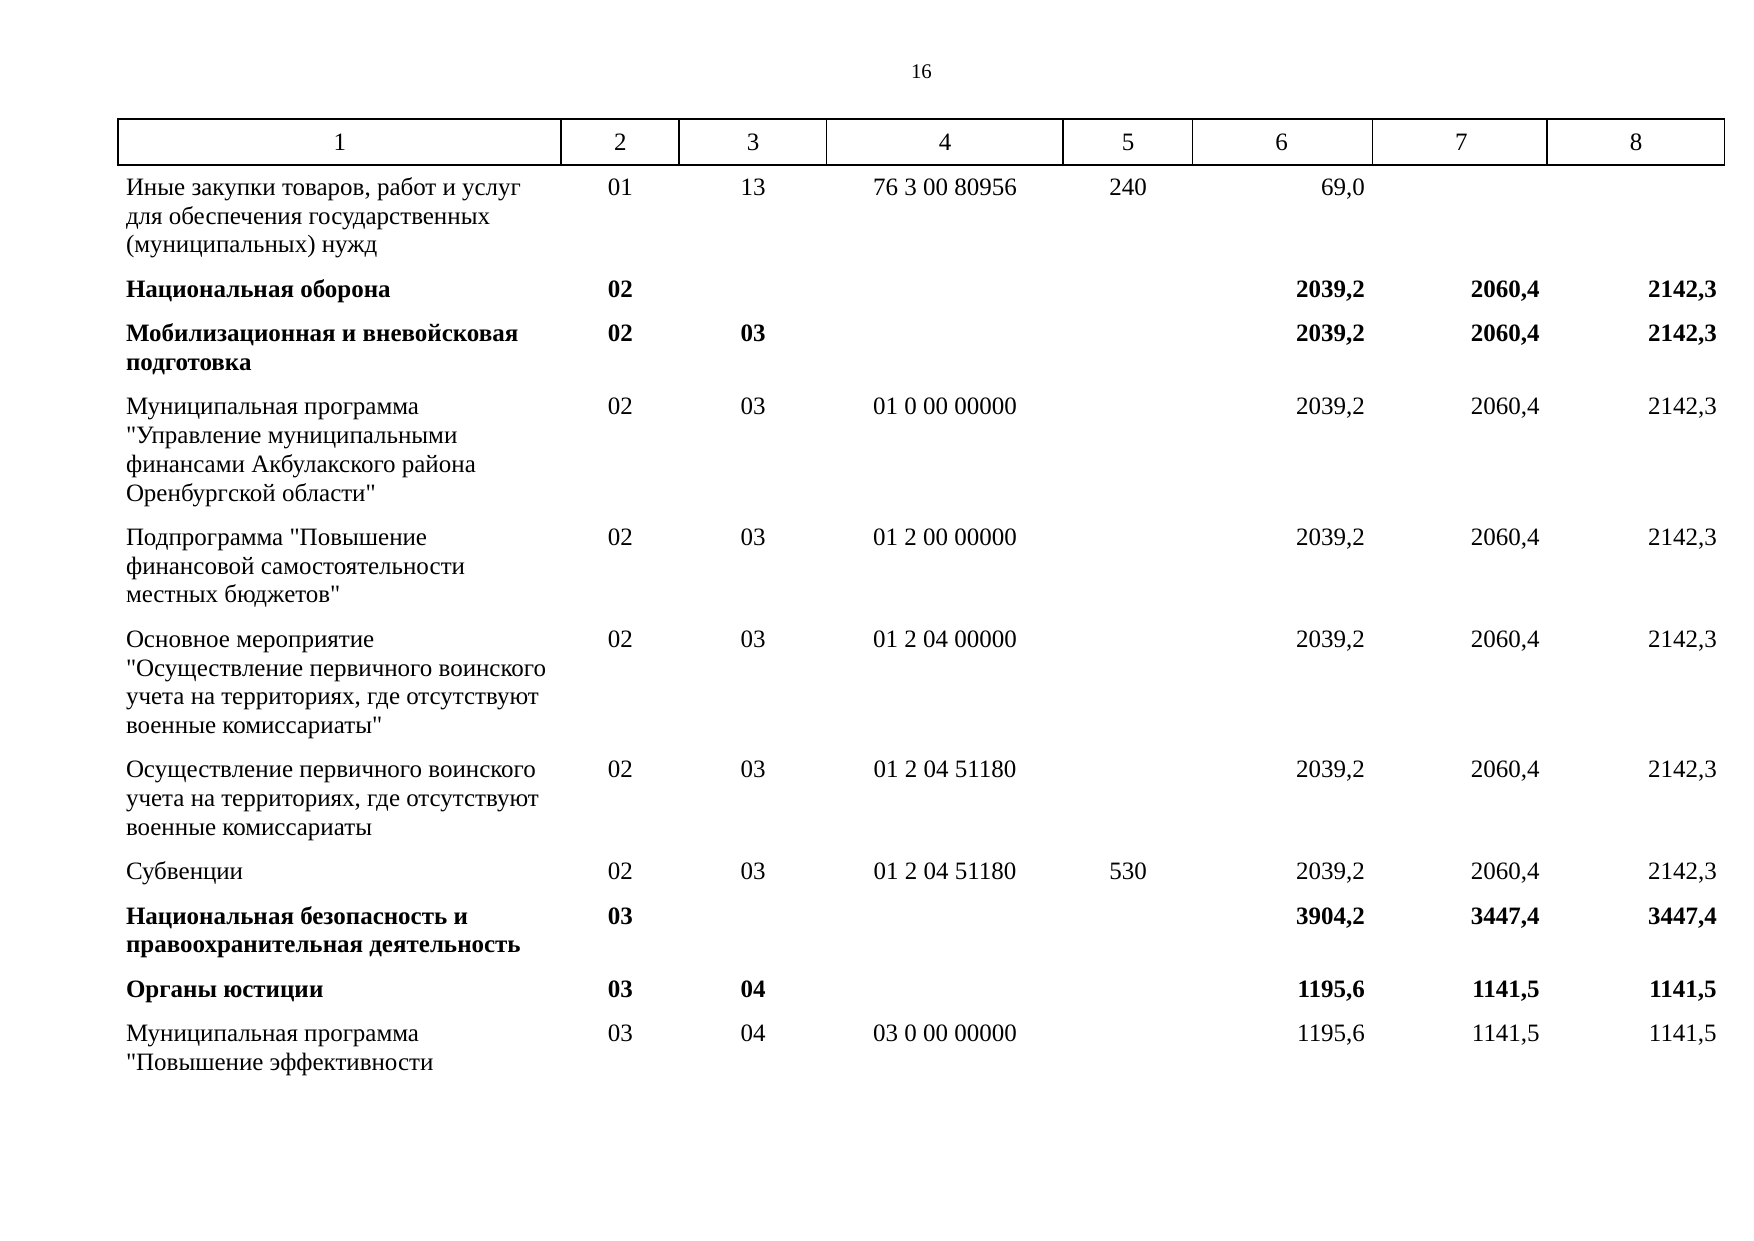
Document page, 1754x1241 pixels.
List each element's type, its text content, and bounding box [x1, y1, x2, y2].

table_cell 3447,4 [1372, 893, 1547, 966]
table_cell [1372, 166, 1547, 266]
table_cell 3904,2 [1193, 893, 1372, 966]
table_cell [1063, 514, 1193, 616]
table_cell [827, 266, 1063, 310]
table_header [119, 120, 560, 164]
table_cell 2142,3 [1547, 747, 1724, 848]
table_cell 04 [679, 966, 827, 1010]
table_cell Иные закупки товаров, работ и услуг для обеспечения государственных (муниципальных) нужд [118, 166, 561, 266]
table_cell [1063, 310, 1193, 383]
table_cell [679, 893, 827, 966]
table_cell Национальная оборона [118, 266, 561, 310]
table_cell 03 [679, 310, 827, 383]
table_cell 01 0 00 00000 [827, 384, 1063, 514]
table_cell [827, 966, 1063, 1010]
table_cell 2060,4 [1372, 616, 1547, 747]
table_cell 02 [561, 266, 679, 310]
table_cell 2039,2 [1193, 849, 1372, 893]
table_header [1193, 120, 1372, 164]
table_cell 02 [561, 616, 679, 747]
table_cell 01 2 04 00000 [827, 616, 1063, 747]
table_cell Муниципальная программа "Управление муниципальными финансами Акбулакского района Оренбургской области" [118, 384, 561, 514]
table_cell Национальная безопасность и правоохранительная деятельность [118, 893, 561, 966]
table_cell [679, 266, 827, 310]
table_header [1548, 120, 1724, 164]
table_header [1064, 120, 1192, 164]
table_cell Мобилизационная и вневойсковая подготовка [118, 310, 561, 383]
table_cell [1063, 266, 1193, 310]
table_cell 2060,4 [1372, 310, 1547, 383]
table_cell 1195,6 [1193, 966, 1372, 1010]
table_cell 1195,6 [1193, 1010, 1372, 1083]
table_cell [827, 310, 1063, 383]
table_cell 2142,3 [1547, 310, 1724, 383]
table_cell 1141,5 [1547, 966, 1724, 1010]
table_cell 13 [679, 166, 827, 266]
table_cell Основное мероприятие "Осуществление первичного воинского учета на территориях, где отсутствуют военные комиссариаты" [118, 616, 561, 747]
table_cell 02 [561, 310, 679, 383]
table_cell 02 [561, 849, 679, 893]
table_cell 2039,2 [1193, 616, 1372, 747]
table_cell 2039,2 [1193, 514, 1372, 616]
table_cell Осуществление первичного воинского учета на территориях, где отсутствуют военные комиссариаты [118, 747, 561, 848]
table_header 2 [569, 128, 671, 156]
table_cell 2142,3 [1547, 849, 1724, 893]
table_cell 03 [679, 384, 827, 514]
table_cell 1141,5 [1372, 966, 1547, 1010]
table_header 6 [1201, 128, 1362, 156]
table_cell 03 0 00 00000 [827, 1010, 1063, 1083]
table_cell [1547, 166, 1724, 266]
table_cell 03 [679, 616, 827, 747]
table_cell 01 2 04 51180 [827, 747, 1063, 848]
table_header 3 [687, 128, 819, 156]
table_cell 01 2 00 00000 [827, 514, 1063, 616]
table_cell Органы юстиции [118, 966, 561, 1010]
table_cell 2039,2 [1193, 384, 1372, 514]
table_cell 2060,4 [1372, 849, 1547, 893]
table_cell 03 [561, 893, 679, 966]
table_cell 01 2 04 51180 [827, 849, 1063, 893]
table_cell [1063, 966, 1193, 1010]
table_cell 69,0 [1193, 166, 1372, 266]
table_cell 2142,3 [1547, 384, 1724, 514]
table_cell 1141,5 [1547, 1010, 1724, 1083]
table_cell 2142,3 [1547, 266, 1724, 310]
table_cell 2060,4 [1372, 514, 1547, 616]
table_header 4 [835, 128, 1055, 156]
table_cell [1063, 747, 1193, 848]
table_cell [1063, 616, 1193, 747]
table_cell 76 3 00 80956 [827, 166, 1063, 266]
table_cell Муниципальная программа "Повышение эффективности [118, 1010, 561, 1083]
table_header 1 [126, 128, 553, 156]
table_cell 03 [561, 966, 679, 1010]
table_cell 2060,4 [1372, 266, 1547, 310]
table_cell 2060,4 [1372, 384, 1547, 514]
table_cell 03 [679, 747, 827, 848]
table_header [827, 120, 1062, 164]
table_header 7 [1380, 128, 1542, 156]
table_cell 2039,2 [1193, 310, 1372, 383]
table_cell 04 [679, 1010, 827, 1083]
table_cell [827, 893, 1063, 966]
table_cell Подпрограмма "Повышение финансовой самостоятельности местных бюджетов" [118, 514, 561, 616]
table_header [1373, 120, 1546, 164]
table_cell [1063, 1010, 1193, 1083]
table_cell 2039,2 [1193, 747, 1372, 848]
table_cell 240 [1063, 166, 1193, 266]
table_cell 02 [561, 384, 679, 514]
table_cell 2039,2 [1193, 266, 1372, 310]
table_cell 530 [1063, 849, 1193, 893]
table_cell [1063, 384, 1193, 514]
table_cell 02 [561, 514, 679, 616]
table_header 8 [1555, 128, 1716, 156]
table_cell 2142,3 [1547, 616, 1724, 747]
table_cell 2060,4 [1372, 747, 1547, 848]
table_cell 03 [561, 1010, 679, 1083]
table_cell [1063, 893, 1193, 966]
table_cell Субвенции [118, 849, 561, 893]
table_cell 01 [561, 166, 679, 266]
table_cell 3447,4 [1547, 893, 1724, 966]
table_cell 2142,3 [1547, 514, 1724, 616]
table_header [680, 120, 826, 164]
table_header [562, 120, 678, 164]
table_cell 02 [561, 747, 679, 848]
table_cell 03 [679, 514, 827, 616]
table_header 5 [1071, 128, 1185, 156]
table_cell 1141,5 [1372, 1010, 1547, 1083]
table_cell 03 [679, 849, 827, 893]
